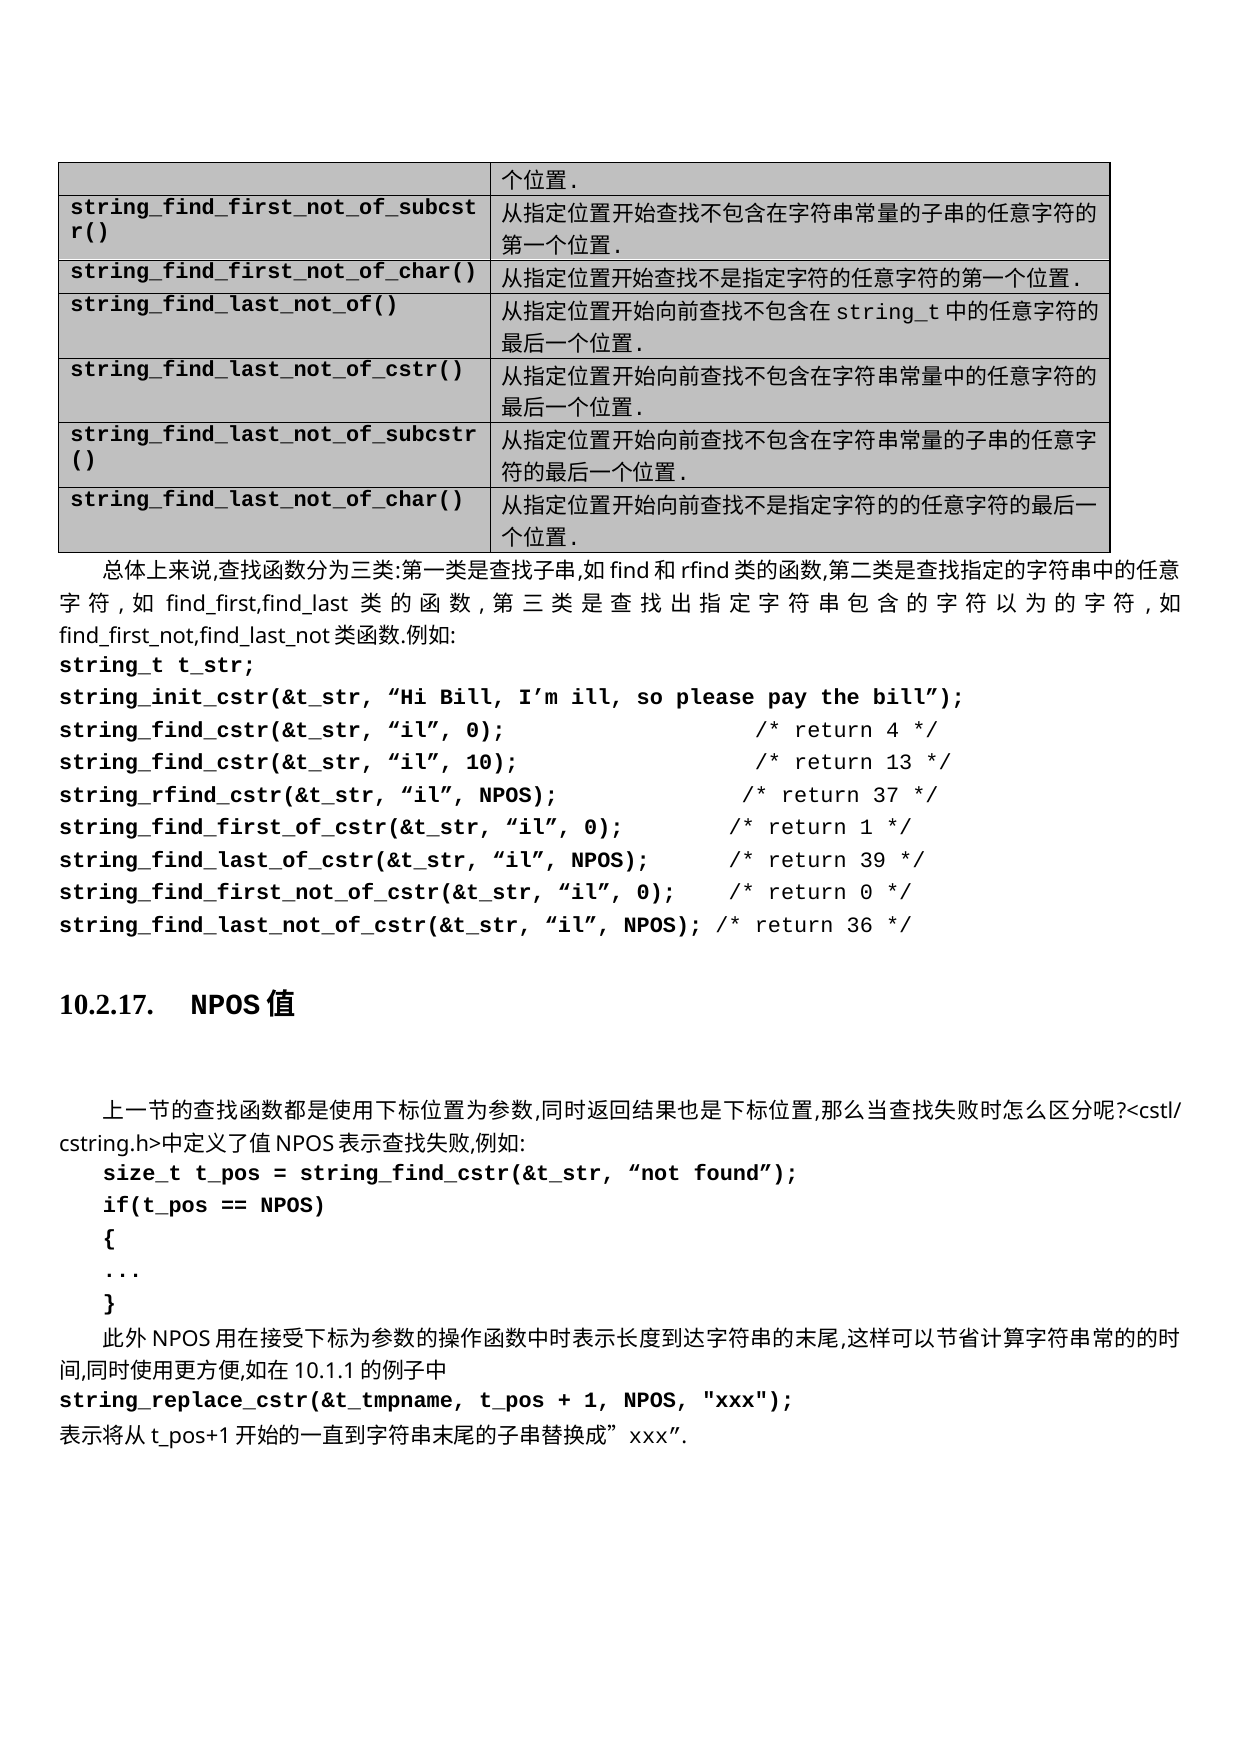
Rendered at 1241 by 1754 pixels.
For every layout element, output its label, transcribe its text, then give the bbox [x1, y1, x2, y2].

table_cell string_find_first_not_of_subcstr() [59, 196, 490, 259]
subtitle NPOS值 [59, 970, 1181, 1035]
text string_rfind_cstr(&t_str, “il”, NPOS); /* return 37 */ [59, 780, 1181, 813]
text 上一节的查找函数都是使用下标位置为参数,同时返回结果也是下标位置,那么当查找失败时怎么区分呢?<cstl/cstring.h>中定义了值NPOS表示查找失败,例如: [59, 1093, 1181, 1158]
table_cell string_find_first_not_of_char() [59, 261, 490, 293]
text string_replace_cstr(&t_tmpname, t_pos + 1, NPOS, "xxx"); [59, 1385, 1181, 1418]
text if(t_pos == NPOS) [59, 1190, 1181, 1223]
text string_find_cstr(&t_str, “il”, 0); /* return 4 */ [59, 715, 1181, 748]
table_cell 个位置. [491, 163, 1109, 195]
table_cell string_find_last_not_of_subcstr() [59, 423, 490, 487]
text { [103, 1223, 1181, 1255]
text string_init_cstr(&t_str, “Hi Bill, I’m ill, so please pay the bill”); [59, 683, 1181, 715]
table_cell 从指定位置开始向前查找不包含在字符串常量的子串的任意字符的最后一个位置. [491, 423, 1109, 487]
table_cell string_find_last_not_of_char() [59, 488, 490, 552]
table_cell 从指定位置开始查找不包含在字符串常量的子串的任意字符的第一个位置. [491, 196, 1109, 259]
table_cell string_find_last_not_of() [59, 294, 490, 358]
text string_find_first_of_cstr(&t_str, “il”, 0); /* return 1 */ [59, 813, 1181, 845]
text 总体上来说,查找函数分为三类:第一类是查找子串,如find和rfind类的函数,第二类是查找指定的字符串中的任意字符,如find_first,find_last类的函数,第三类是查找出指定字符串包含的字符以为的字符,如find_first_not,find_last_not类函数.例如: [59, 553, 1181, 650]
text string_find_cstr(&t_str, “il”, 10); /* return 13 */ [59, 748, 1181, 780]
text ... } [103, 1255, 1181, 1320]
text size_t t_pos = string_find_cstr(&t_str, “not found”); [59, 1158, 1181, 1190]
text 表示将从t_pos+1开始的一直到字符串末尾的子串替换成”xxx”. [59, 1418, 1181, 1450]
text string_find_last_of_cstr(&t_str, “il”, NPOS); /* return 39 */ [59, 845, 1181, 878]
text 此外NPOS用在接受下标为参数的操作函数中时表示长度到达字符串的末尾,这样可以节省计算字符串常的的时间,同时使用更方便,如在10.1.1的例子中 [59, 1320, 1181, 1385]
table_cell string_find_last_not_of_cstr() [59, 359, 490, 422]
table_cell [59, 163, 490, 195]
table_cell 从指定位置开始查找不是指定字符的任意字符的第一个位置. [491, 261, 1109, 293]
text string_find_last_not_of_cstr(&t_str, “il”, NPOS); /* return 36 */ [59, 910, 1181, 943]
text string_t t_str; [59, 650, 1181, 683]
table_cell 从指定位置开始向前查找不包含在string_t中的任意字符的最后一个位置. [491, 294, 1109, 358]
text string_find_first_not_of_cstr(&t_str, “il”, 0); /* return 0 */ [59, 878, 1181, 910]
table_cell 从指定位置开始向前查找不是指定字符的的任意字符的最后一个位置. [491, 488, 1109, 552]
table_cell 从指定位置开始向前查找不包含在字符串常量中的任意字符的最后一个位置. [491, 359, 1109, 422]
